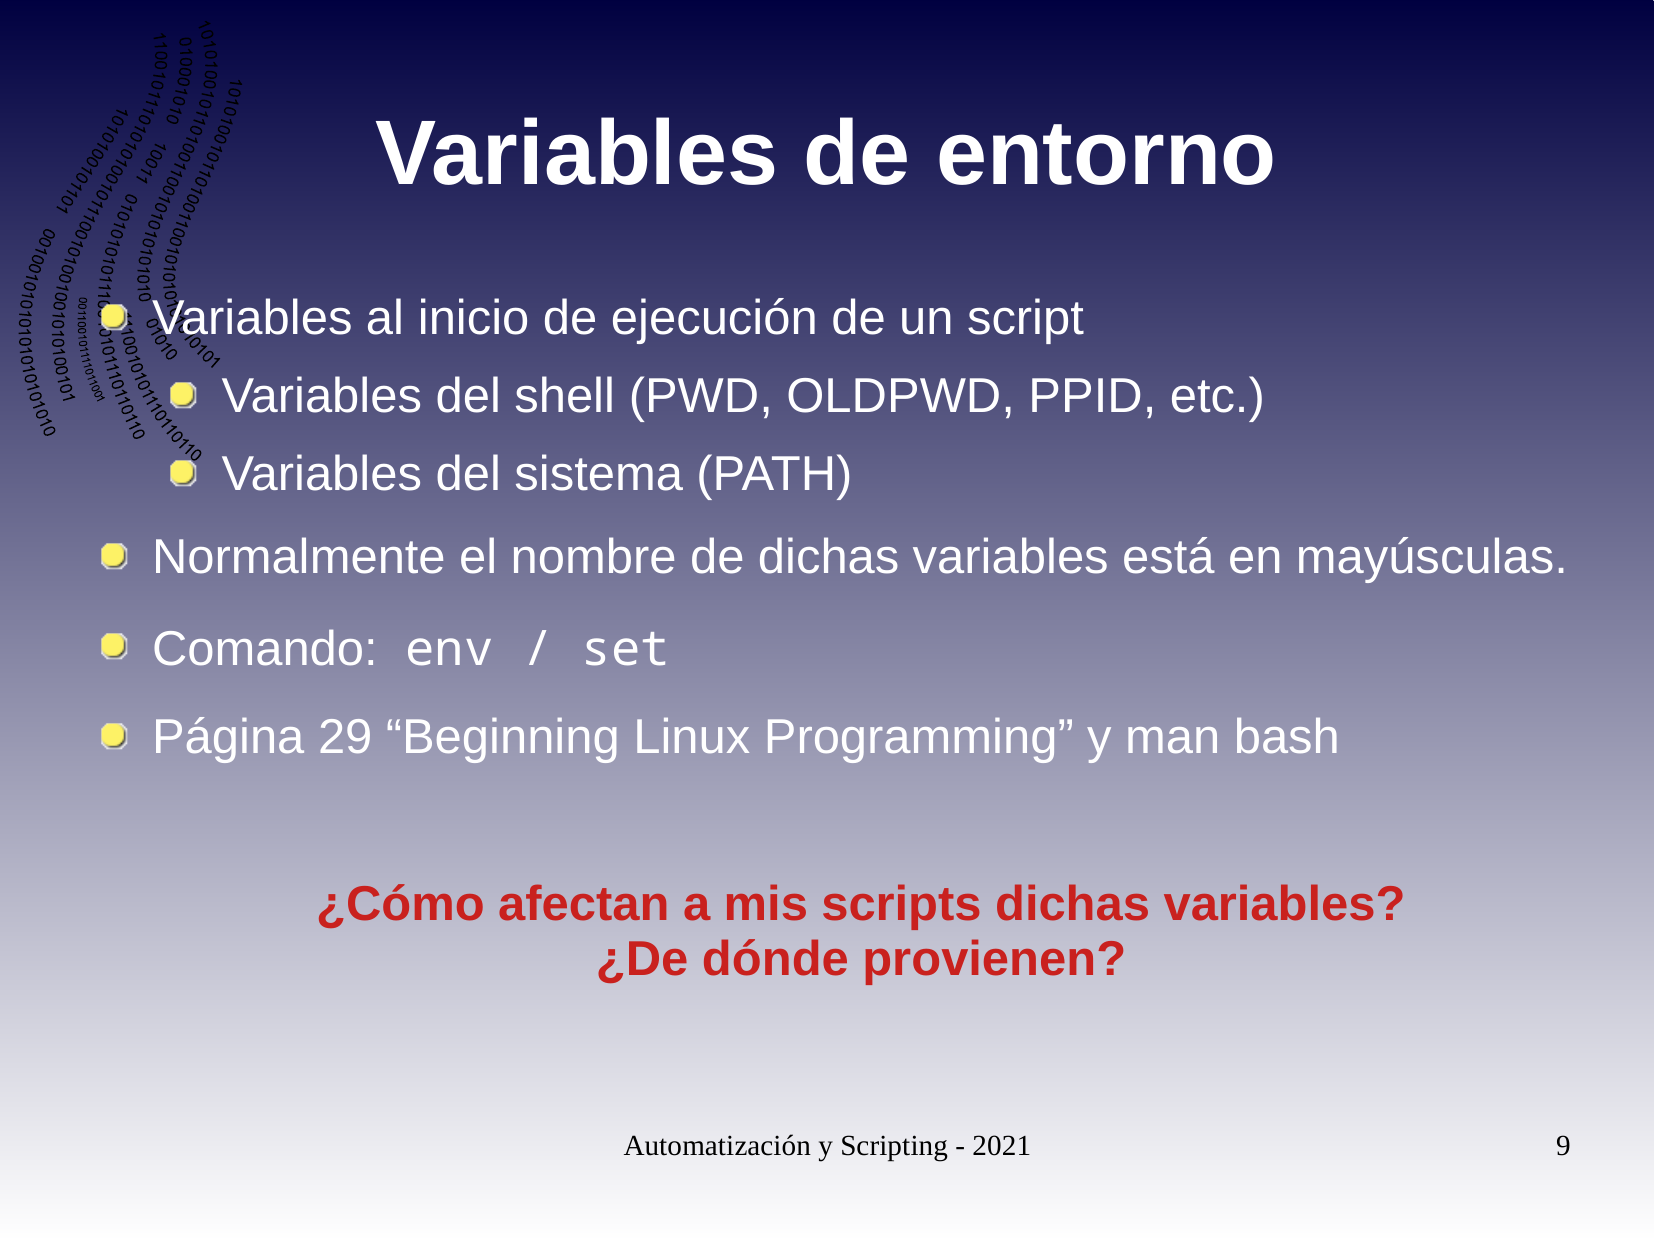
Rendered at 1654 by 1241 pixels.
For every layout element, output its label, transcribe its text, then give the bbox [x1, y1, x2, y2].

title Variables de entorno [82, 49, 1571, 257]
list Variables al inicio de ejecución de un script Variables del shell (PWD, OLDPWD, PPID, etc.) Variables del sistema (PATH) Normalmente el nombre de dichas variables está en mayúsculas. Comando: env / set Página 29 “Beginning Linux Programming” y man bash ¿Cómo afectan a mis scripts dichas variables? ¿De dónde provienen? [82, 290, 1571, 1010]
picture [18, 20, 243, 461]
